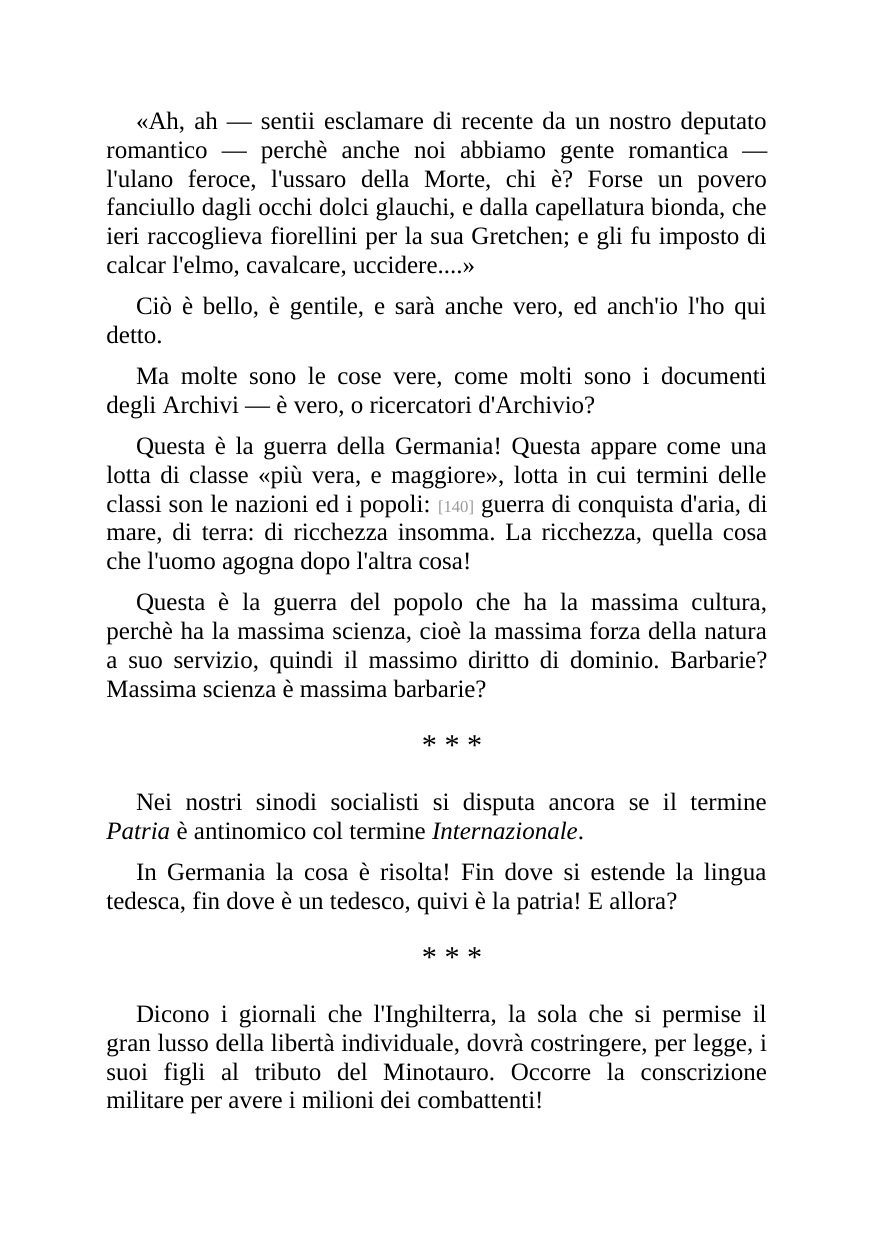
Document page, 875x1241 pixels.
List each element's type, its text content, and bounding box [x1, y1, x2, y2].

text Dicono i giornali che l'Inghilterra, la sola che si permise il gran lusso della libertà individuale, dovrà costringere, per legge, i suoi figli al tributo del Minotauro. Occorre la conscrizione militare per avere i milioni dei combattenti! [106, 999, 768, 1114]
text Nei nostri sinodi socialisti si disputa ancora se il termine Patria è antinomico col termine Internazionale. [106, 787, 768, 845]
text * * * [106, 940, 768, 974]
text Ciò è bello, è gentile, e sarà anche vero, ed anch'io l'ho qui detto. [106, 291, 768, 349]
text * * * [106, 727, 768, 762]
text In Germania la cosa è risolta! Fin dove si estende la lingua tedesca, fin dove è un tedesco, quivi è la patria! E allora? [106, 857, 768, 915]
text Ma molte sono le cose vere, come molti sono i documenti degli Archivi — è vero, o ricercatori d'Archivio? [106, 361, 768, 419]
text «Ah, ah — sentii esclamare di recente da un nostro deputato romantico — perchè anche noi abbiamo gente romantica — l'ulano feroce, l'ussaro della Morte, chi è? Forse un povero fanciullo dagli occhi dolci glauchi, e dalla capellatura bionda, che ieri raccoglieva fiorellini per la sua Gretchen; e gli fu imposto di calcar l'elmo, cavalcare, uccidere....» [106, 106, 768, 279]
text Questa è la guerra della Germania! Questa appare come una lotta di classe «più vera, e maggiore», lotta in cui termini delle classi son le nazioni ed i popoli: [140] guerra di conquista d'aria, di mare, di terra: di ricchezza insomma. La ricchezza, quella cosa che l'uomo agogna dopo l'altra cosa! [106, 431, 768, 575]
text Questa è la guerra del popolo che ha la massima cultura, perchè ha la massima scienza, cioè la massima forza della natura a suo servizio, quindi il massimo diritto di dominio. Barbarie? Massima scienza è massima barbarie? [106, 587, 768, 702]
